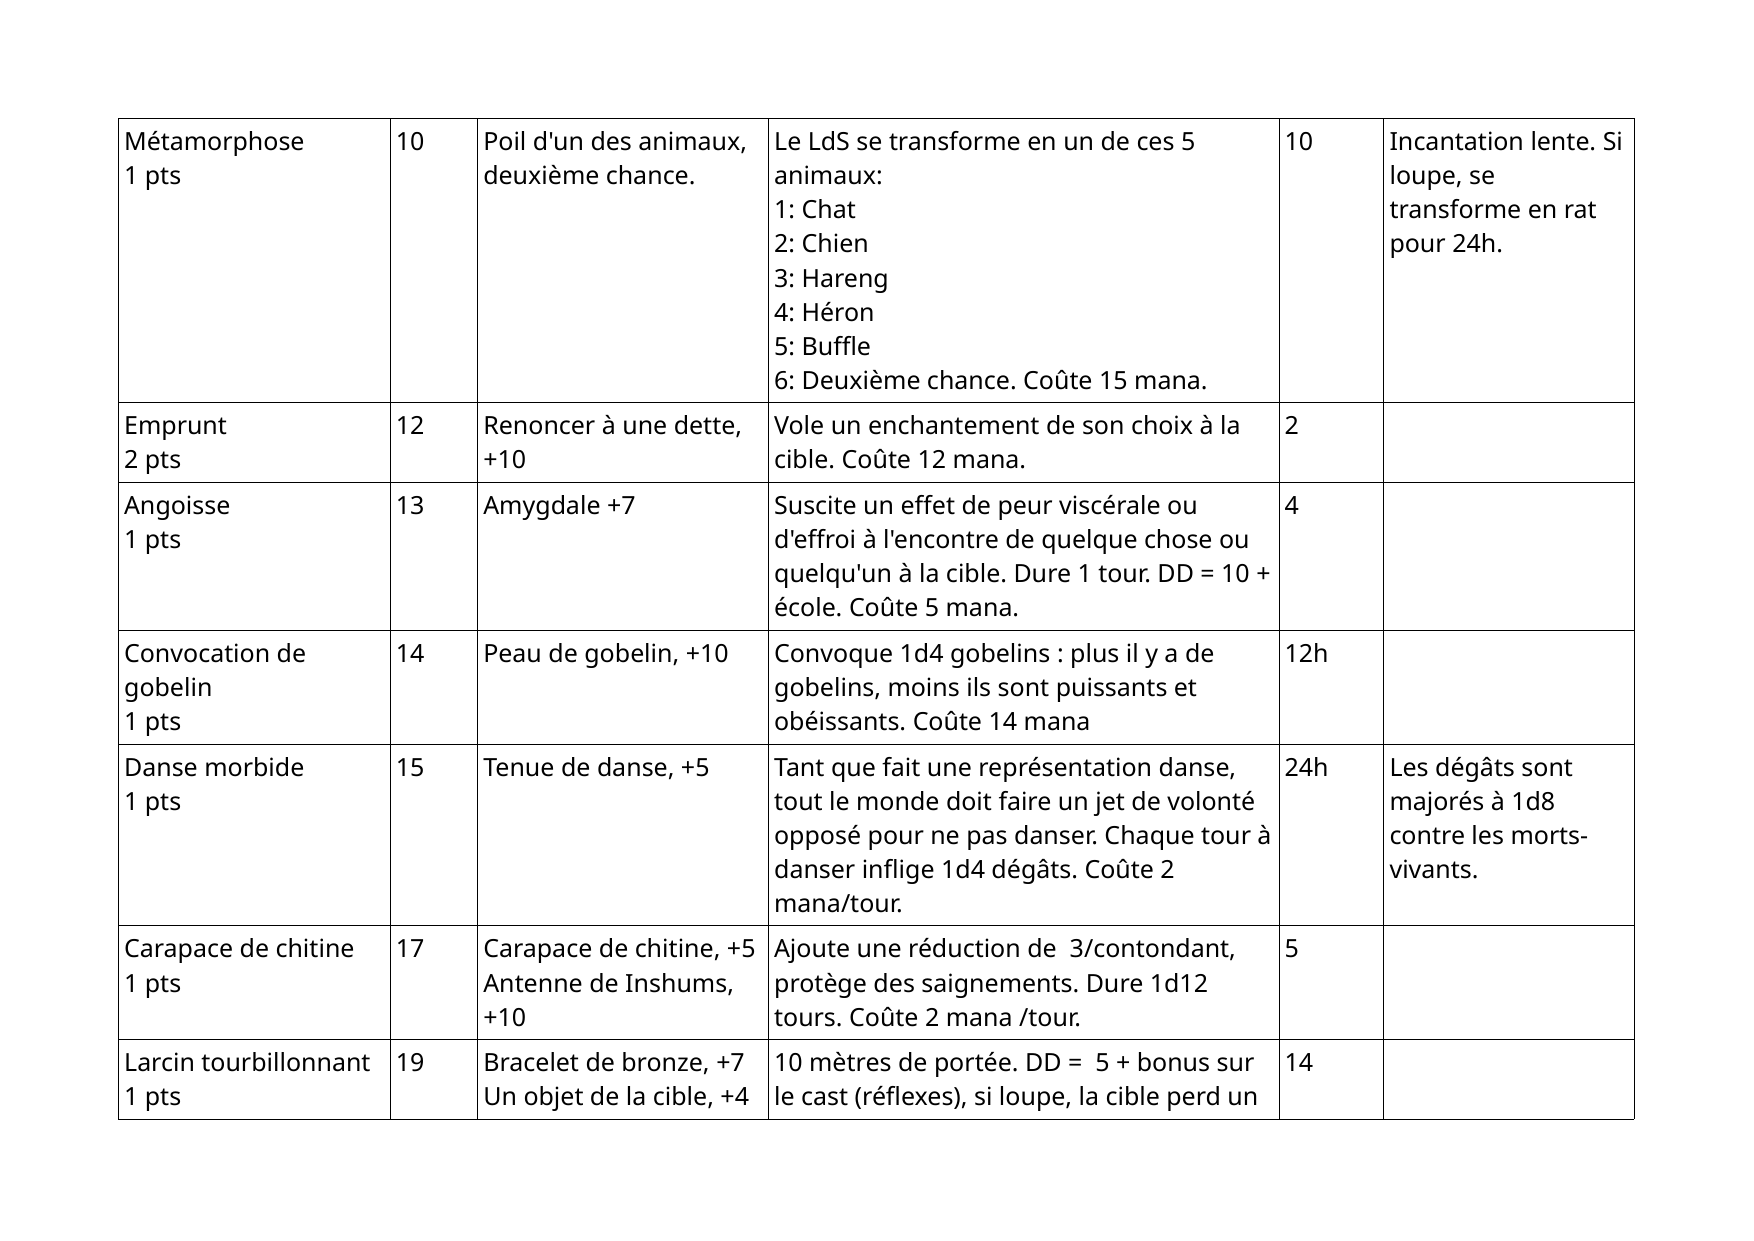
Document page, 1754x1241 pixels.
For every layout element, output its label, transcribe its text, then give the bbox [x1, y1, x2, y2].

table_cell Bracelet de bronze, +7 Un objet de la cible, +4 [478, 1040, 768, 1119]
table_cell 10 mètres de portée. DD = 5 + bonus sur le cast (réflexes), si loupe, la cible perd un [769, 1040, 1279, 1119]
table_cell [1384, 483, 1634, 630]
table_cell Emprunt 2 pts [119, 403, 390, 482]
table_cell 4 [1280, 483, 1383, 630]
table_cell [1384, 403, 1634, 482]
table_cell 12h [1280, 631, 1383, 743]
table_cell 24h [1280, 745, 1383, 925]
table_cell Renoncer à une dette, +10 [478, 403, 768, 482]
table_cell 13 [391, 483, 477, 630]
table_cell [1384, 926, 1634, 1039]
table_cell 17 [391, 926, 477, 1039]
table_cell 10 [391, 119, 477, 402]
table_cell 15 [391, 745, 477, 925]
table_cell Tant que fait une représentation danse, tout le monde doit faire un jet de volonté opposé pour ne pas danser. Chaque tour à danser inflige 1d4 dégâts. Coûte 2 mana/tour. [769, 745, 1279, 925]
table_cell Métamorphose 1 pts [119, 119, 390, 402]
table_cell Larcin tourbillonnant 1 pts [119, 1040, 390, 1119]
table_cell [1384, 631, 1634, 743]
table_cell Tenue de danse, +5 [478, 745, 768, 925]
table_cell Carapace de chitine 1 pts [119, 926, 390, 1039]
table_cell Ajoute une réduction de 3/contondant, protège des saignements. Dure 1d12 tours. Coûte 2 mana /tour. [769, 926, 1279, 1039]
table_cell Carapace de chitine, +5 Antenne de Inshums, +10 [478, 926, 768, 1039]
table_cell Amygdale +7 [478, 483, 768, 630]
table_cell Peau de gobelin, +10 [478, 631, 768, 743]
table_cell Convocation de gobelin 1 pts [119, 631, 390, 743]
table_cell Convoque 1d4 gobelins : plus il y a de gobelins, moins ils sont puissants et obéissants. Coûte 14 mana [769, 631, 1279, 743]
table_cell 19 [391, 1040, 477, 1119]
table_cell 2 [1280, 403, 1383, 482]
table_cell Vole un enchantement de son choix à la cible. Coûte 12 mana. [769, 403, 1279, 482]
table_cell Danse morbide 1 pts [119, 745, 390, 925]
table_cell 12 [391, 403, 477, 482]
table_cell 5 [1280, 926, 1383, 1039]
table_cell 10 [1280, 119, 1383, 402]
table_cell Les dégâts sont majorés à 1d8 contre les morts-vivants. [1384, 745, 1634, 925]
table_cell Poil d'un des animaux, deuxième chance. [478, 119, 768, 402]
table_cell [1384, 1040, 1634, 1119]
table_cell Angoisse 1 pts [119, 483, 390, 630]
table_cell 14 [391, 631, 477, 743]
table_cell 14 [1280, 1040, 1383, 1119]
table_cell Suscite un effet de peur viscérale ou d'effroi à l'encontre de quelque chose ou quelqu'un à la cible. Dure 1 tour. DD = 10 + école. Coûte 5 mana. [769, 483, 1279, 630]
table_cell Incantation lente. Si loupe, se transforme en rat pour 24h. [1384, 119, 1634, 402]
table_cell Le LdS se transforme en un de ces 5 animaux: 1: Chat 2: Chien 3: Hareng 4: Héron 5: Buffle 6: Deuxième chance. Coûte 15 mana. [769, 119, 1279, 402]
